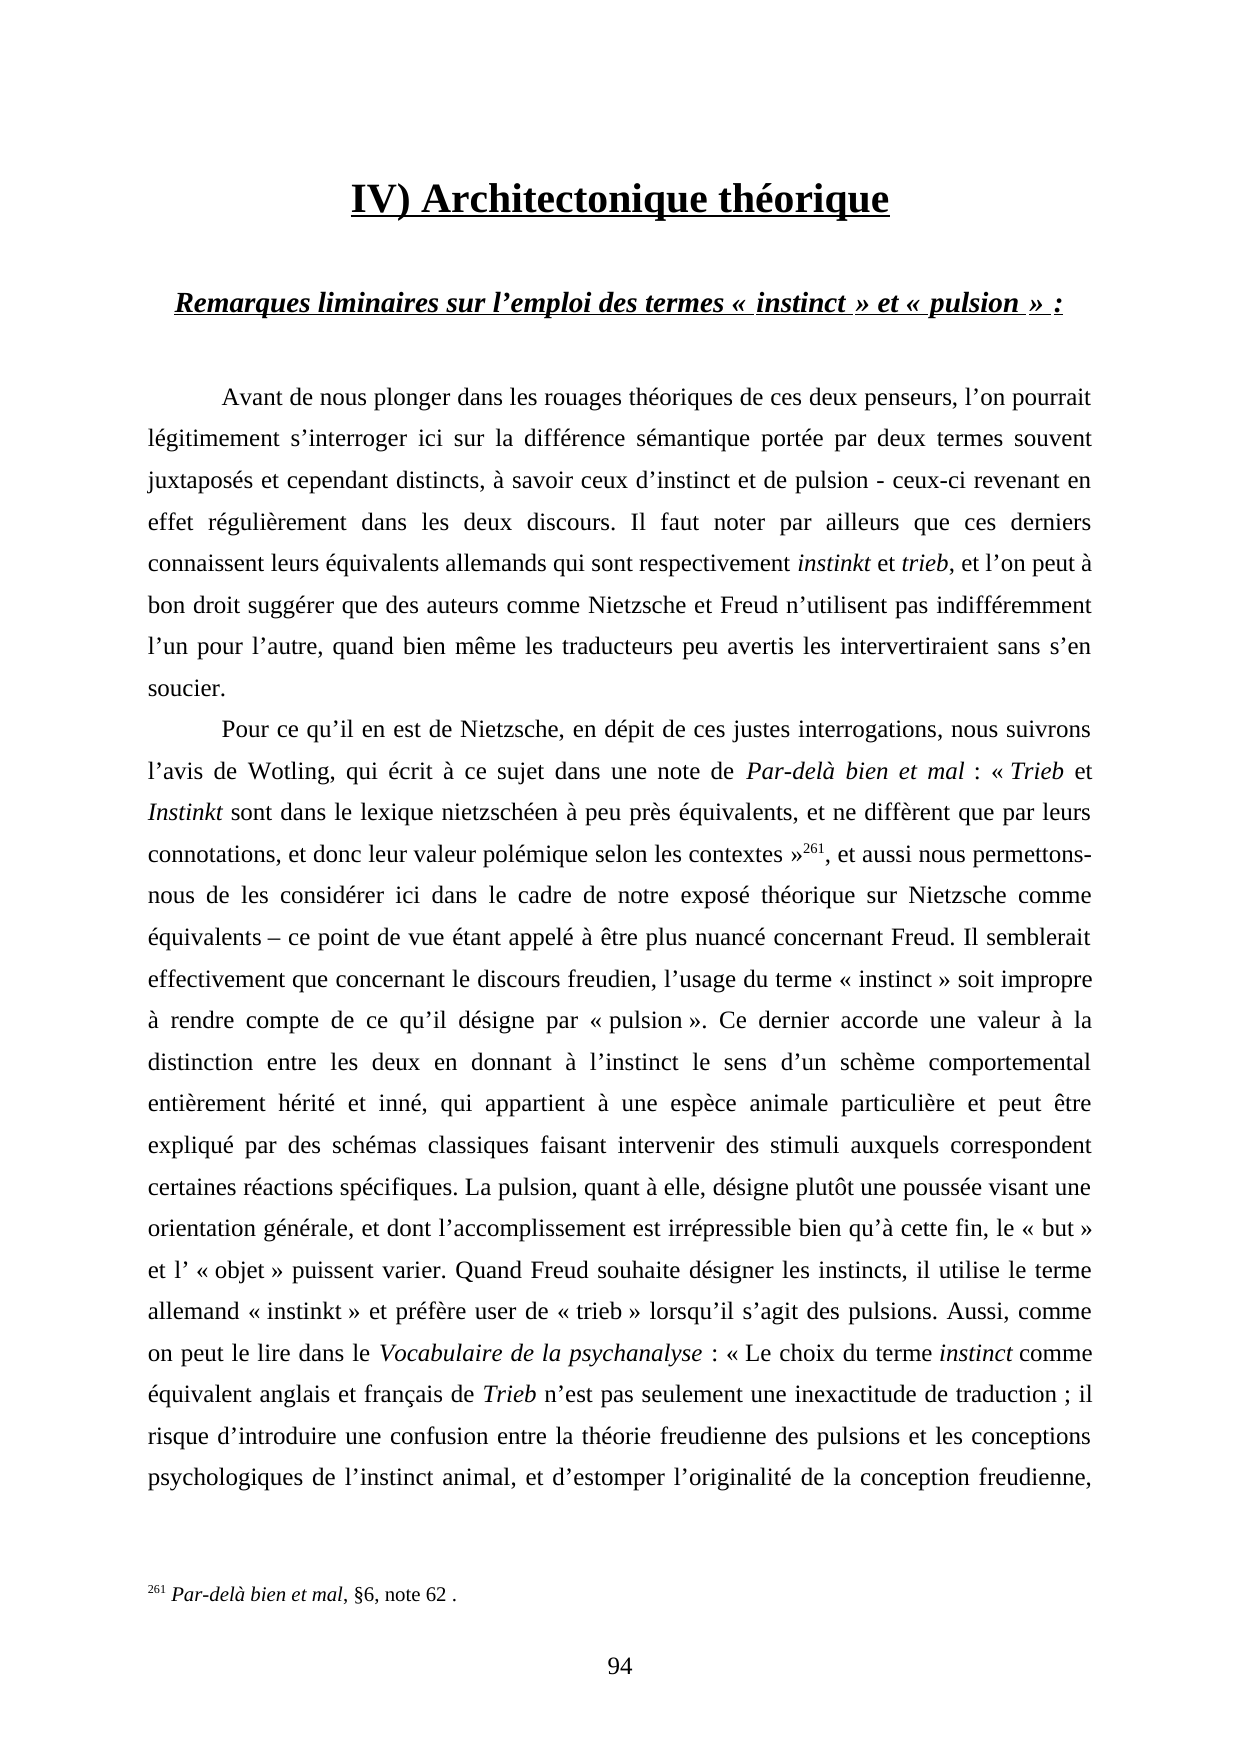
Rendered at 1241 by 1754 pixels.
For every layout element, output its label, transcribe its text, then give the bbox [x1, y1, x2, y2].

text IV) Architectonique théorique [148, 175, 1092, 221]
text Remarques liminaires sur l’emploi des termes « instinct » et « pulsion » : [148, 286, 1092, 318]
text Par-delà bien et mal, §6, note 62 . [148, 1583, 1092, 1606]
text Pour ce qu’il en est de Nietzsche, en dépit de ces justes interrogations, nous suivrons l’avis de Wotling, qui écrit à ce sujet dans une note de Par-delà bien et mal : « Trieb et Instinkt sont dans le lexique nietzschéen à peu près équivalents, et ne diffèrent que par leurs connotations, et donc leur valeur polémique selon les contextes », et aussi nous permettons-nous de les considérer ici dans le cadre de notre exposé théorique sur Nietzsche comme équivalents – ce point de vue étant appelé à être plus nuancé concernant Freud. Il semblerait effectivement que concernant le discours freudien, l’usage du terme « instinct » soit impropre à rendre compte de ce qu’il désigne par « pulsion ». Ce dernier accorde une valeur à la distinction entre les deux en donnant à l’instinct le sens d’un schème comportemental entièrement hérité et inné, qui appartient à une espèce animale particulière et peut être expliqué par des schémas classiques faisant intervenir des stimuli auxquels correspondent certaines réactions spécifiques. La pulsion, quant à elle, désigne plutôt une poussée visant une orientation générale, et dont l’accomplissement est irrépressible bien qu’à cette fin, le « but » et l’ « objet » puissent varier. Quand Freud souhaite désigner les instincts, il utilise le terme allemand « instinkt » et préfère user de « trieb » lorsqu’il s’agit des pulsions. Aussi, comme on peut le lire dans le Vocabulaire de la psychanalyse : « Le choix du terme instinct comme équivalent anglais et français de Trieb n’est pas seulement une inexactitude de traduction ; il risque d’introduire une confusion entre la théorie freudienne des pulsions et les conceptions psychologiques de l’instinct animal, et d’estomper l’originalité de la conception freudienne, [148, 715, 1092, 1491]
text Avant de nous plonger dans les rouages théoriques de ces deux penseurs, l’on pourrait légitimement s’interroger ici sur la différence sémantique portée par deux termes souvent juxtaposés et cependant distincts, à savoir ceux d’instinct et de pulsion - ceux-ci revenant en effet régulièrement dans les deux discours. Il faut noter par ailleurs que ces derniers connaissent leurs équivalents allemands qui sont respectivement instinkt et trieb, et l’on peut à bon droit suggérer que des auteurs comme Nietzsche et Freud n’utilisent pas indifféremment l’un pour l’autre, quand bien même les traducteurs peu avertis les intervertiraient sans s’en soucier. [148, 383, 1092, 702]
